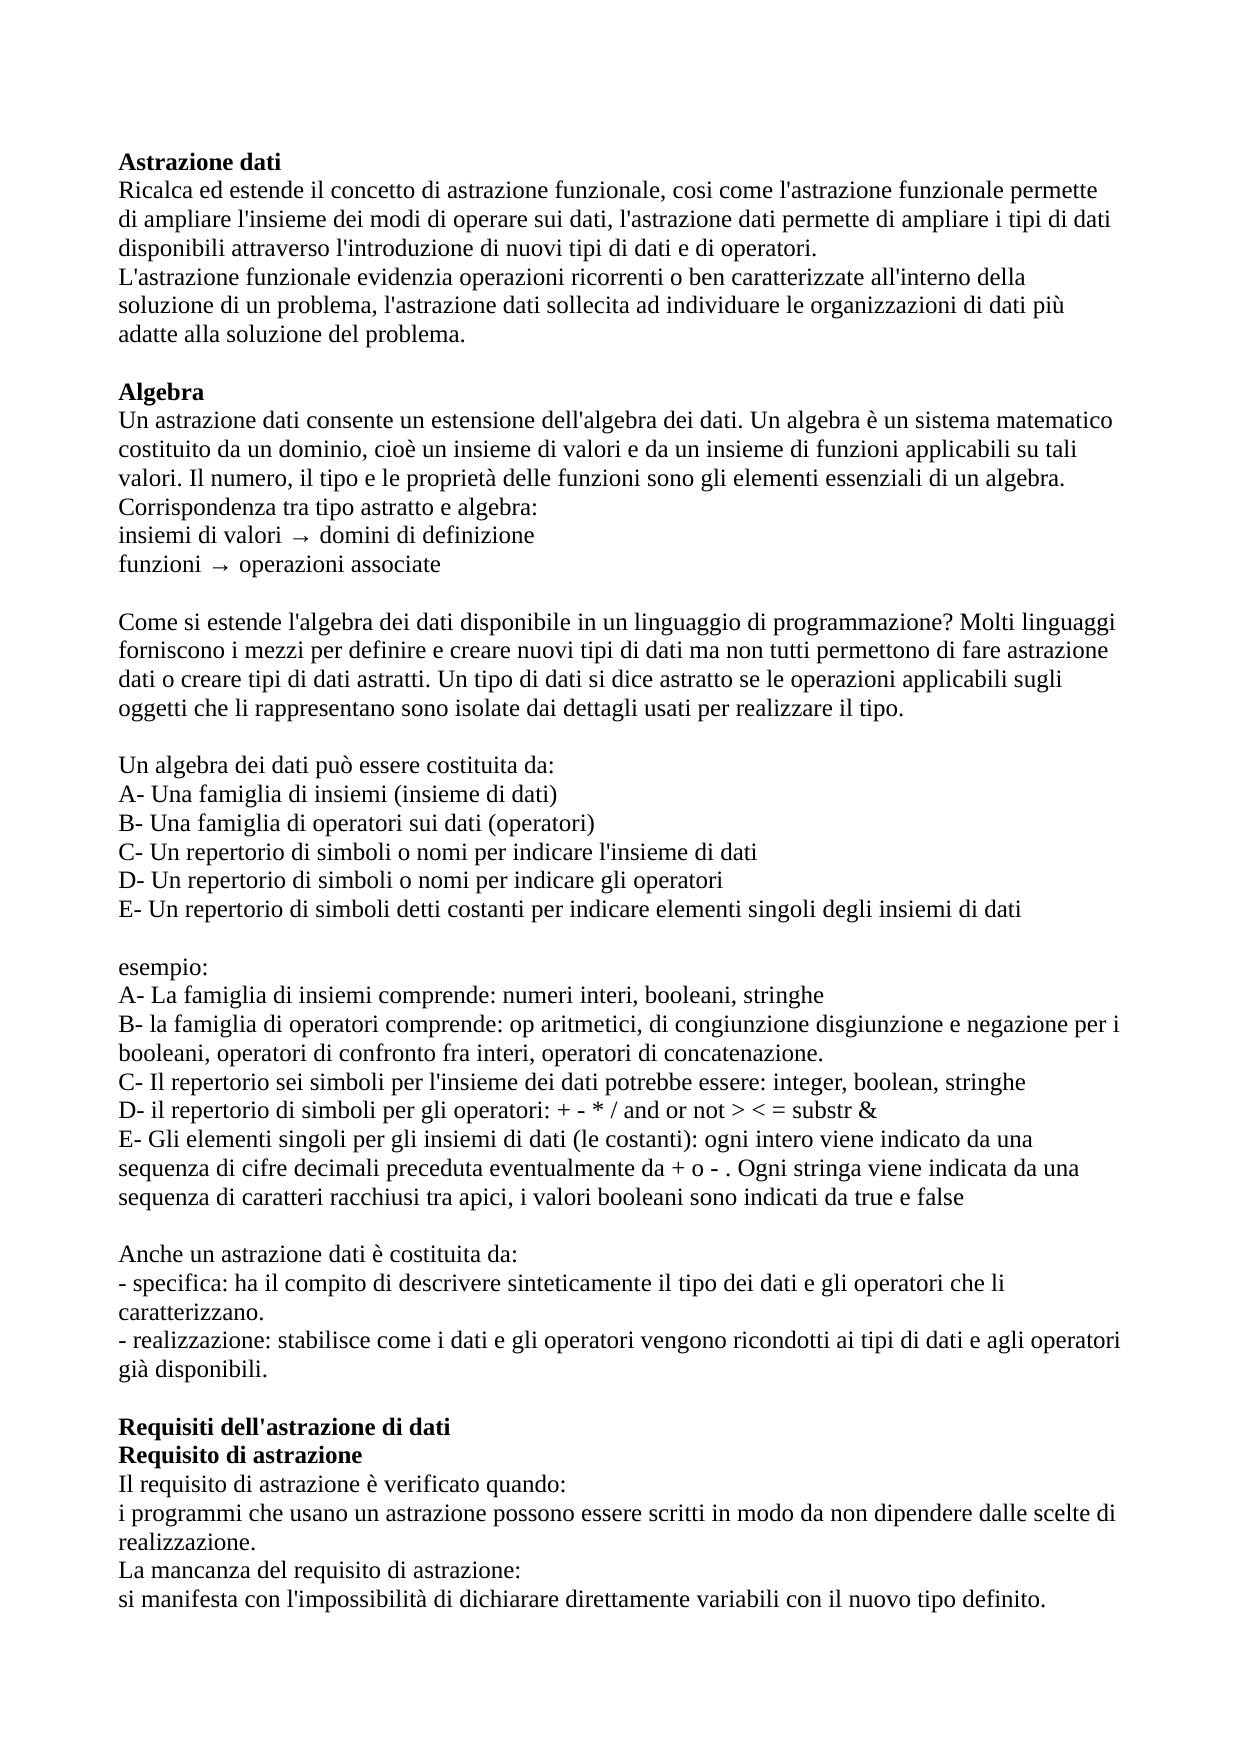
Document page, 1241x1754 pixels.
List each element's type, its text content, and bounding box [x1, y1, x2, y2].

text C- Il repertorio sei simboli per l'insieme dei dati potrebbe essere: integer, boolean, stringhe [118, 1067, 1122, 1096]
text funzioni → operazioni associate [118, 549, 1122, 578]
text B- la famiglia di operatori comprende: op aritmetici, di congiunzione disgiunzione e negazione per i booleani, operatori di confronto fra interi, operatori di concatenazione. [118, 1009, 1122, 1067]
text D- Un repertorio di simboli o nomi per indicare gli operatori [118, 866, 1122, 894]
text - realizzazione: stabilisce come i dati e gli operatori vengono ricondotti ai tipi di dati e agli operatori già disponibili. [118, 1326, 1122, 1383]
text E- Gli elementi singoli per gli insiemi di dati (le costanti): ogni intero viene indicato da una sequenza di cifre decimali preceduta eventualmente da + o - . Ogni stringa viene indicata da una sequenza di caratteri racchiusi tra apici, i valori booleani sono indicati da true e false [118, 1124, 1122, 1211]
text D- il repertorio di simboli per gli operatori: + - * / and or not > < = substr & [118, 1096, 1122, 1124]
text insiemi di valori → domini di definizione [118, 521, 1122, 549]
text esempio: [118, 952, 1122, 981]
text E- Un repertorio di simboli detti costanti per indicare elementi singoli degli insiemi di dati [118, 894, 1122, 923]
text B- Una famiglia di operatori sui dati (operatori) [118, 808, 1122, 837]
text Anche un astrazione dati è costituita da: [118, 1239, 1122, 1268]
text A- La famiglia di insiemi comprende: numeri interi, booleani, stringhe [118, 981, 1122, 1009]
text Come si estende l'algebra dei dati disponibile in un linguaggio di programmazione? Molti linguaggi forniscono i mezzi per definire e creare nuovi tipi di dati ma non tutti permettono di fare astrazione dati o creare tipi di dati astratti. Un tipo di dati si dice astratto se le operazioni applicabili sugli oggetti che li rappresentano sono isolate dai dettagli usati per realizzare il tipo. [118, 607, 1122, 722]
text Un astrazione dati consente un estensione dell'algebra dei dati. Un algebra è un sistema matematico costituito da un dominio, cioè un insieme di valori e da un insieme di funzioni applicabili su tali valori. Il numero, il tipo e le proprietà delle funzioni sono gli elementi essenziali di un algebra. [118, 406, 1122, 492]
text La mancanza del requisito di astrazione: [118, 1556, 1122, 1584]
text Algebra [118, 377, 1122, 406]
text Astrazione dati [118, 147, 1122, 176]
text Ricalca ed estende il concetto di astrazione funzionale, cosi come l'astrazione funzionale permette di ampliare l'insieme dei modi di operare sui dati, l'astrazione dati permette di ampliare i tipi di dati disponibili attraverso l'introduzione di nuovi tipi di dati e di operatori. [118, 176, 1122, 262]
text C- Un repertorio di simboli o nomi per indicare l'insieme di dati [118, 837, 1122, 866]
text - specifica: ha il compito di descrivere sinteticamente il tipo dei dati e gli operatori che li caratterizzano. [118, 1268, 1122, 1326]
text Un algebra dei dati può essere costituita da: [118, 751, 1122, 779]
text Il requisito di astrazione è verificato quando: [118, 1469, 1122, 1498]
text L'astrazione funzionale evidenzia operazioni ricorrenti o ben caratterizzate all'interno della soluzione di un problema, l'astrazione dati sollecita ad individuare le organizzazioni di dati più adatte alla soluzione del problema. [118, 262, 1122, 348]
text i programmi che usano un astrazione possono essere scritti in modo da non dipendere dalle scelte di realizzazione. [118, 1498, 1122, 1556]
text Corrispondenza tra tipo astratto e algebra: [118, 492, 1122, 521]
text A- Una famiglia di insiemi (insieme di dati) [118, 779, 1122, 808]
text si manifesta con l'impossibilità di dichiarare direttamente variabili con il nuovo tipo definito. [118, 1584, 1122, 1613]
text Requisiti dell'astrazione di dati [118, 1412, 1122, 1441]
text Requisito di astrazione [118, 1441, 1122, 1469]
